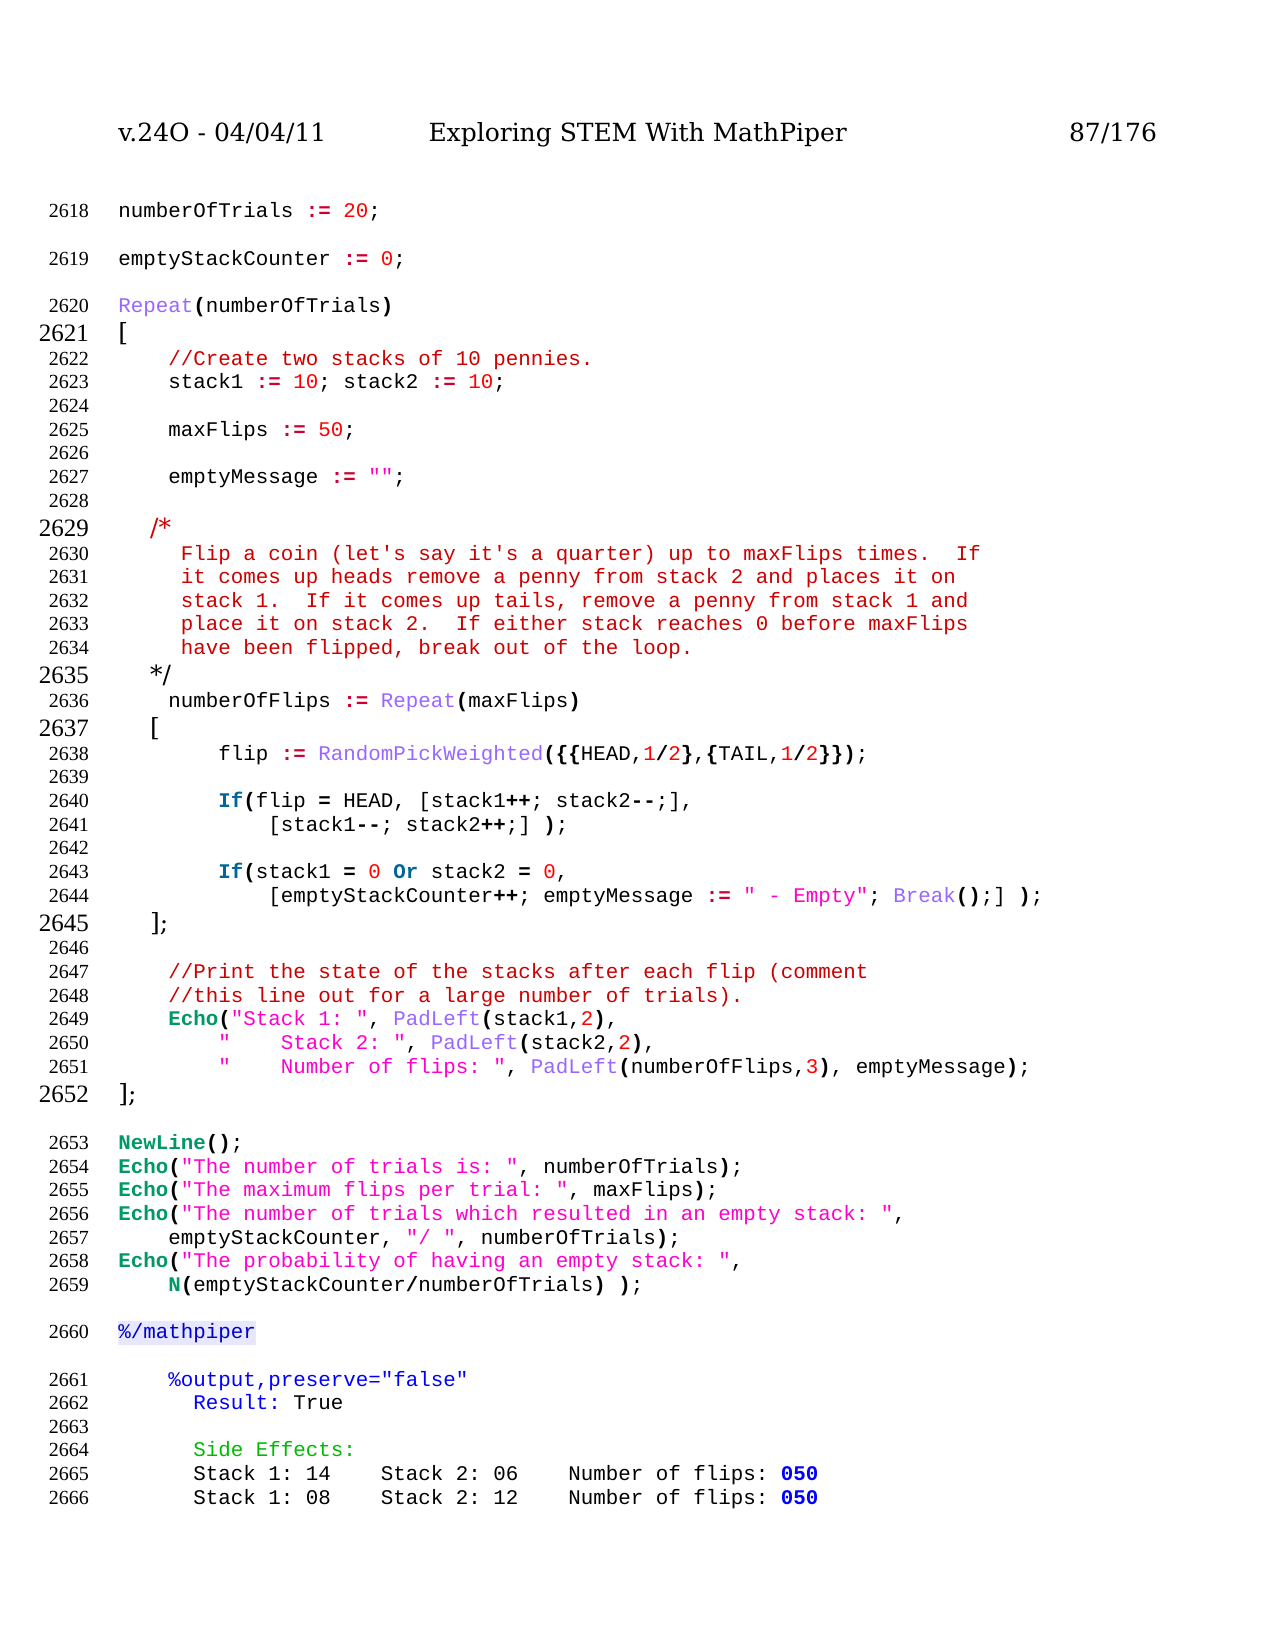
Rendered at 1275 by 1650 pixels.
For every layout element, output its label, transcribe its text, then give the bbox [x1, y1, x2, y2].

text stack1 := 10; stack2 := 10; [118, 371, 1157, 395]
text If(flip = HEAD, [stack1++; stack2--;], [118, 790, 1157, 814]
text have been flipped, break out of the loop. [118, 637, 1157, 661]
text " Number of flips: ", PadLeft(numberOfFlips,3), emptyMessage); [118, 1056, 1157, 1079]
text */ [118, 661, 1157, 690]
text N(emptyStackCounter/numberOfTrials) ); [118, 1274, 1157, 1298]
text stack 1. If it comes up tails, remove a penny from stack 1 and [118, 590, 1157, 613]
text /* [118, 513, 1157, 542]
text Echo("The probability of having an empty stack: ", [118, 1250, 1157, 1274]
text ]; [118, 908, 1157, 937]
text Side Effects: [118, 1439, 1157, 1463]
text %output,preserve="false" [118, 1368, 1157, 1392]
text NewLine(); [118, 1132, 1157, 1156]
text ]; [118, 1079, 1157, 1108]
text emptyStackCounter := 0; [118, 248, 1157, 271]
text place it on stack 2. If either stack reaches 0 before maxFlips [118, 613, 1157, 637]
text [emptyStackCounter++; emptyMessage := " - Empty"; Break();] ); [118, 884, 1157, 908]
text //Create two stacks of 10 pennies. [118, 348, 1157, 371]
text Repeat(numberOfTrials) [118, 295, 1157, 319]
text [stack1--; stack2++;] ); [118, 814, 1157, 837]
text maxFlips := 50; [118, 419, 1157, 442]
text emptyStackCounter, "/ ", numberOfTrials); [118, 1227, 1157, 1250]
text Echo("Stack 1: ", PadLeft(stack1,2), [118, 1008, 1157, 1032]
text " Stack 2: ", PadLeft(stack2,2), [118, 1032, 1157, 1056]
text [ [118, 319, 1157, 348]
text [ [118, 713, 1157, 743]
text //this line out for a large number of trials). [118, 985, 1157, 1008]
text numberOfTrials := 20; [118, 200, 1157, 224]
text Echo("The number of trials which resulted in an empty stack: ", [118, 1203, 1157, 1227]
text Stack 1: 14 Stack 2: 06 Number of flips: 050 [118, 1463, 1157, 1487]
text Flip a coin (let's say it's a quarter) up to maxFlips times. If [118, 542, 1157, 566]
text %/mathpiper [118, 1321, 1157, 1345]
text flip := RandomPickWeighted({{HEAD,1/2},{TAIL,1/2}}); [118, 743, 1157, 766]
text Stack 1: 08 Stack 2: 12 Number of flips: 050 [118, 1487, 1157, 1510]
text it comes up heads remove a penny from stack 2 and places it on [118, 566, 1157, 590]
text Result: True [118, 1392, 1157, 1416]
text emptyMessage := ""; [118, 466, 1157, 490]
text If(stack1 = 0 Or stack2 = 0, [118, 861, 1157, 884]
text //Print the state of the stacks after each flip (comment [118, 961, 1157, 985]
text numberOfFlips := Repeat(maxFlips) [118, 690, 1157, 713]
text Echo("The number of trials is: ", numberOfTrials); [118, 1156, 1157, 1179]
text Echo("The maximum flips per trial: ", maxFlips); [118, 1179, 1157, 1203]
